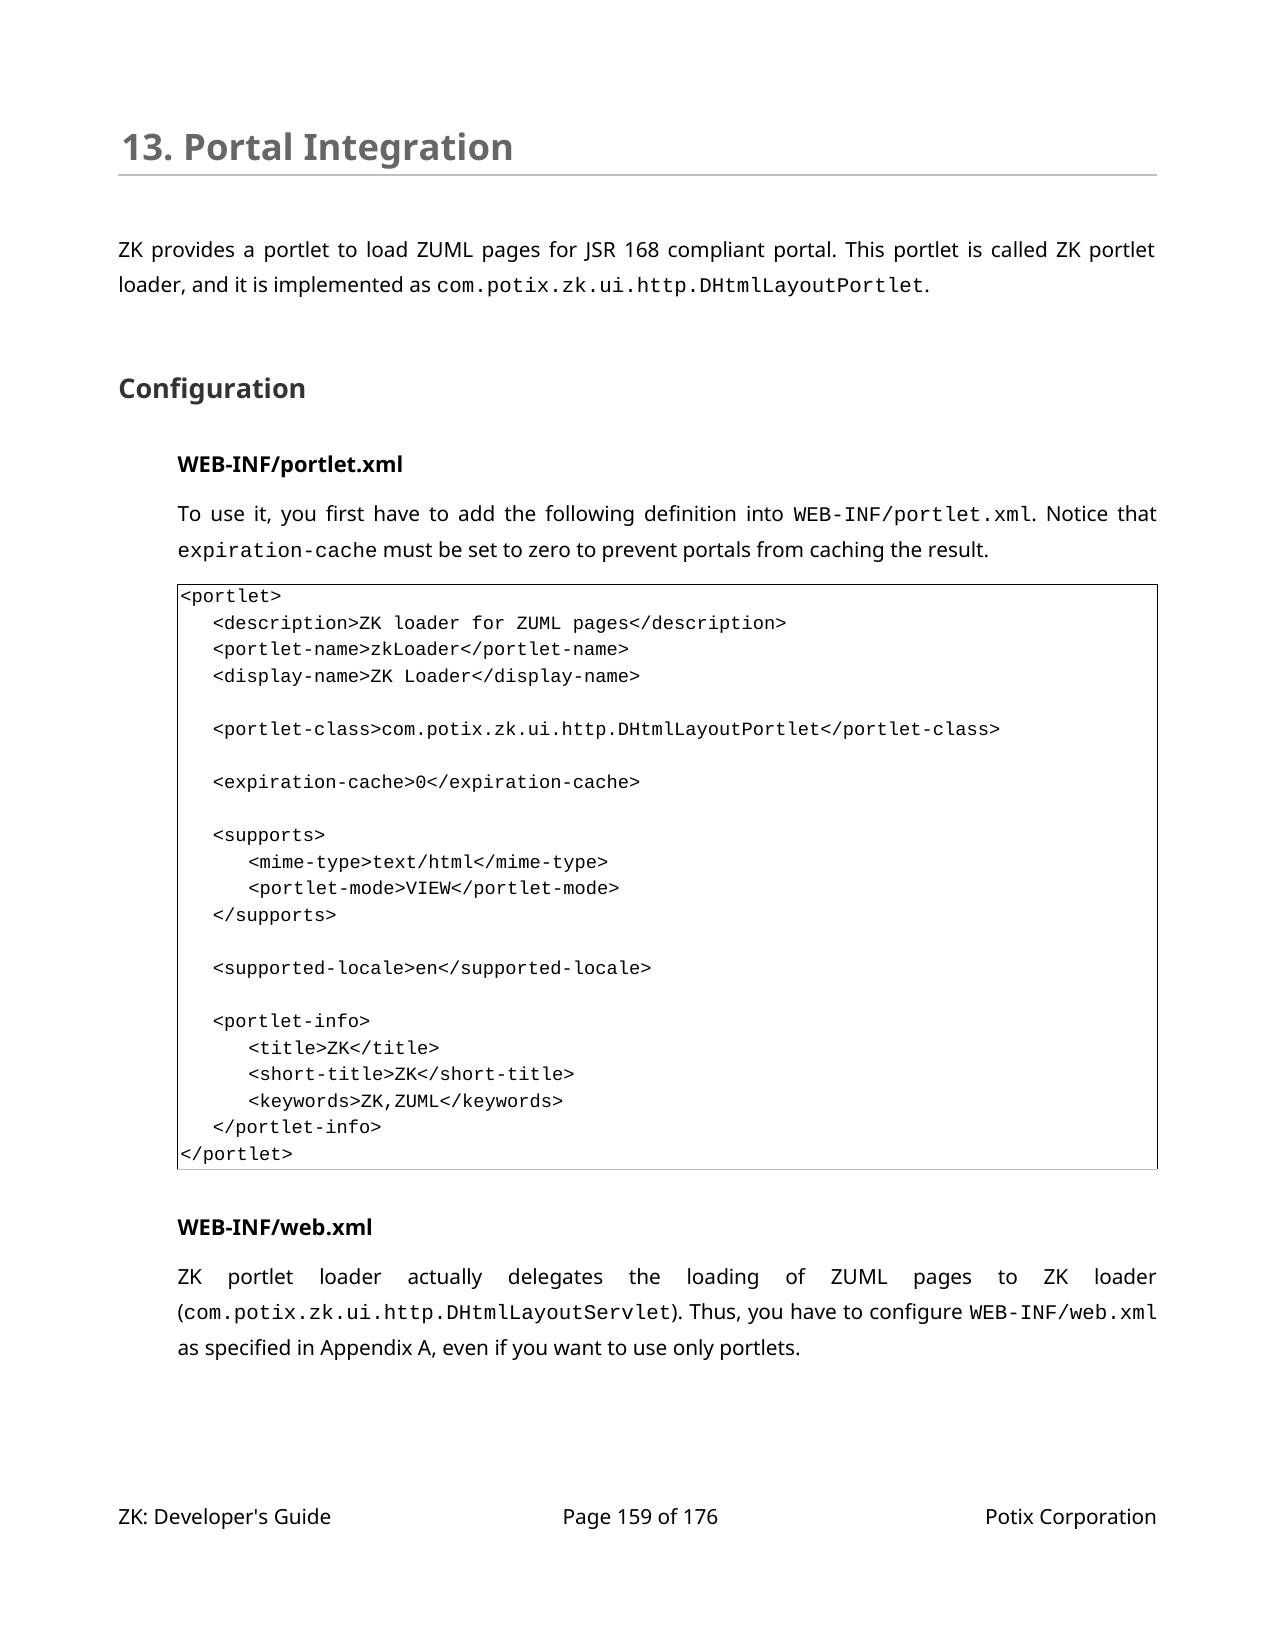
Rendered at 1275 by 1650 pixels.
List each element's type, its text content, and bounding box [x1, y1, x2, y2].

text ZK provides a portlet to load ZUML pages for JSR 168 compliant portal. This portlet is called ZK portlet loader, and it is implemented as com.potix.zk.ui.http.DHtmlLayoutPortlet. [118, 235, 1157, 299]
text <portlet> <description>ZK loader for ZUML pages</description> <portlet-name>zkLoader</portlet-name> <display-name>ZK Loader</display-name> <portlet-class>com.potix.zk.ui.http.DHtmlLayoutPortlet</portlet-class> <expiration-cache>0</expiration-cache> <supports> <mime-type>text/html</mime-type> <portlet-mode>VIEW</portlet-mode> </supports> <supported-locale>en</supported-locale> <portlet-info> <title>ZK</title> <short-title>ZK</short-title> <keywords>ZK,ZUML</keywords> </portlet-info> </portlet> [178, 585, 1157, 1169]
subtitle 13. Portal Integration [118, 118, 1157, 174]
subtitle WEB-INF/portlet.xml [177, 449, 1157, 479]
subtitle WEB-INF/web.xml [177, 1212, 1157, 1242]
subtitle Configuration [118, 369, 1157, 406]
text To use it, you first have to add the following definition into WEB-INF/portlet.xml. Notice that expiration-cache must be set to zero to prevent portals from caching the result. [177, 499, 1157, 563]
text ZK portlet loader actually delegates the loading of ZUML pages to ZK loader (com.potix.zk.ui.http.DHtmlLayoutServlet). Thus, you have to configure WEB-INF/web.xml as specified in Appendix A, even if you want to use only portlets. [177, 1262, 1157, 1361]
